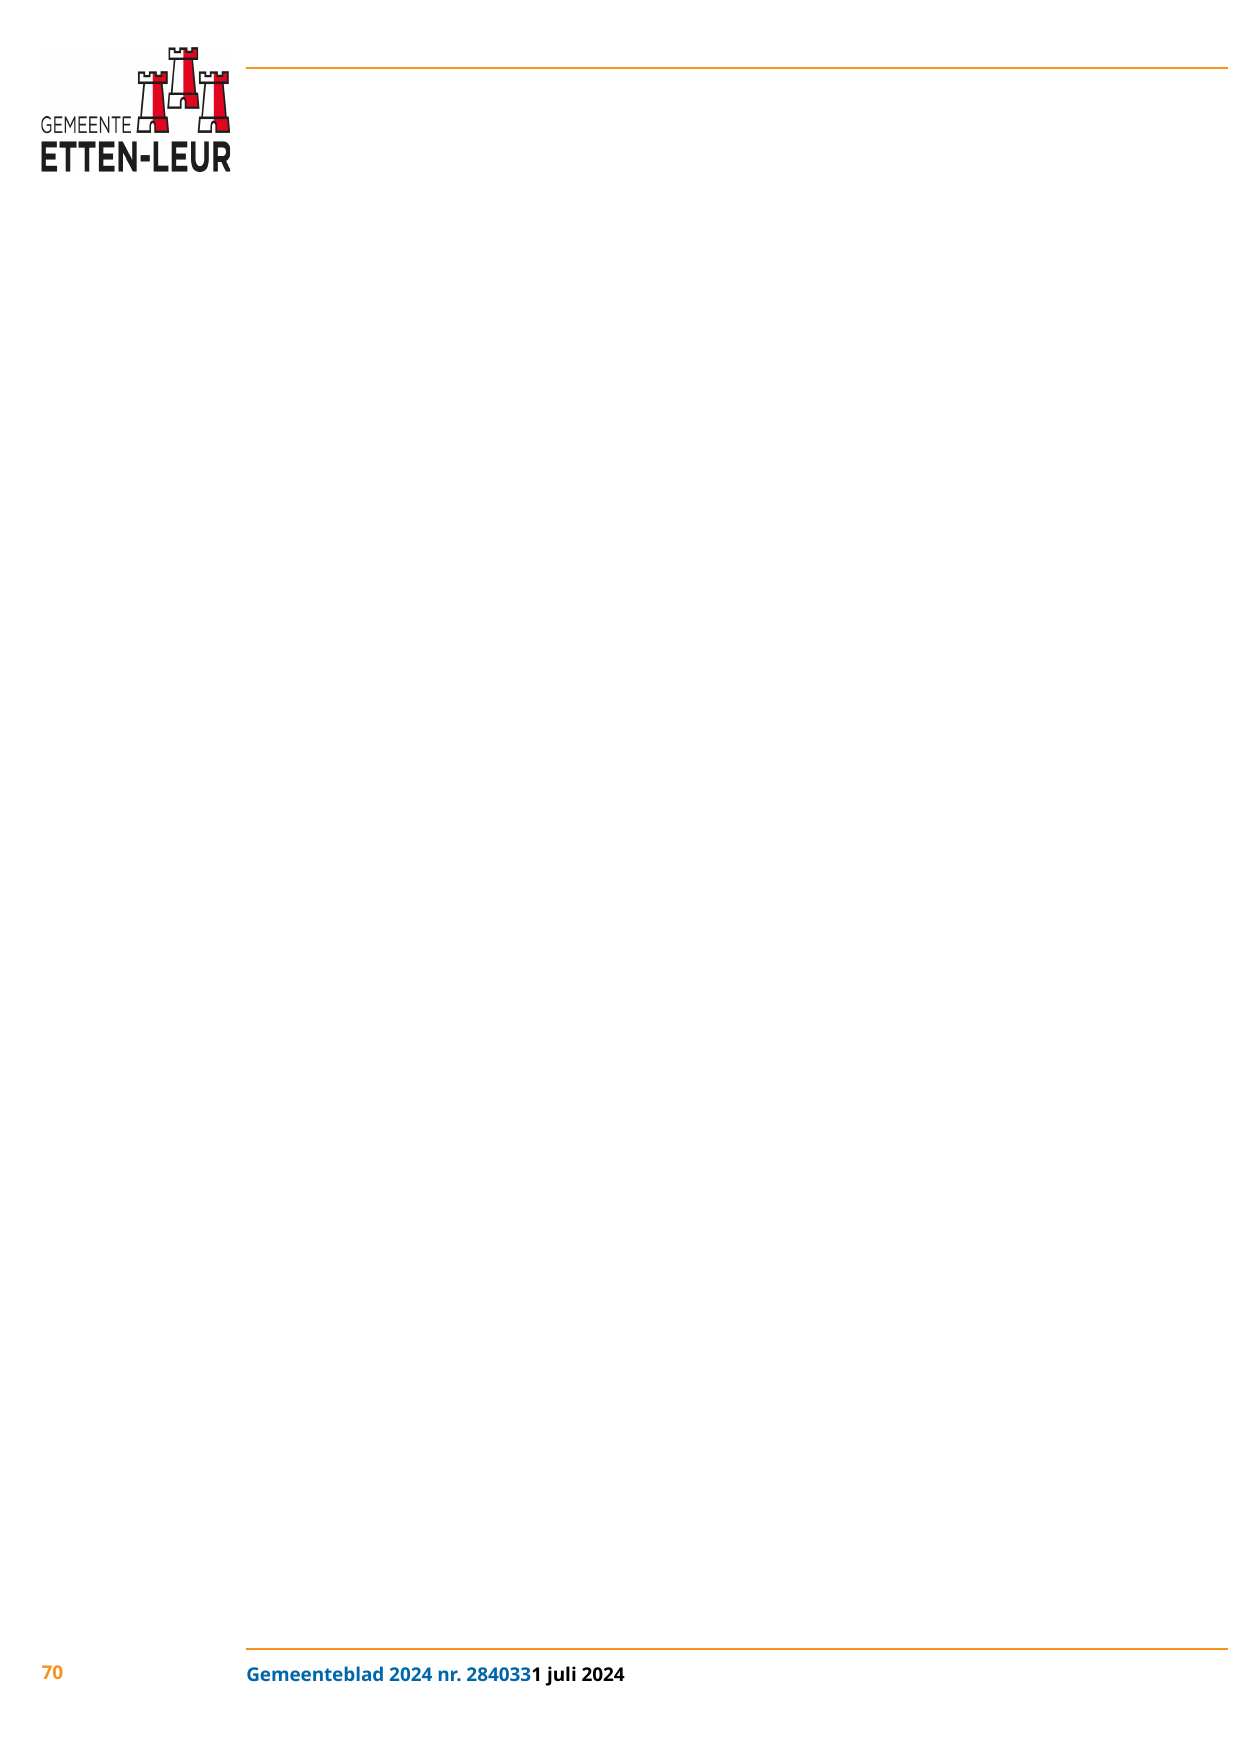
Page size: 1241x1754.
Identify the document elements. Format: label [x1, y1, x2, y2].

picture [41, 47, 231, 172]
